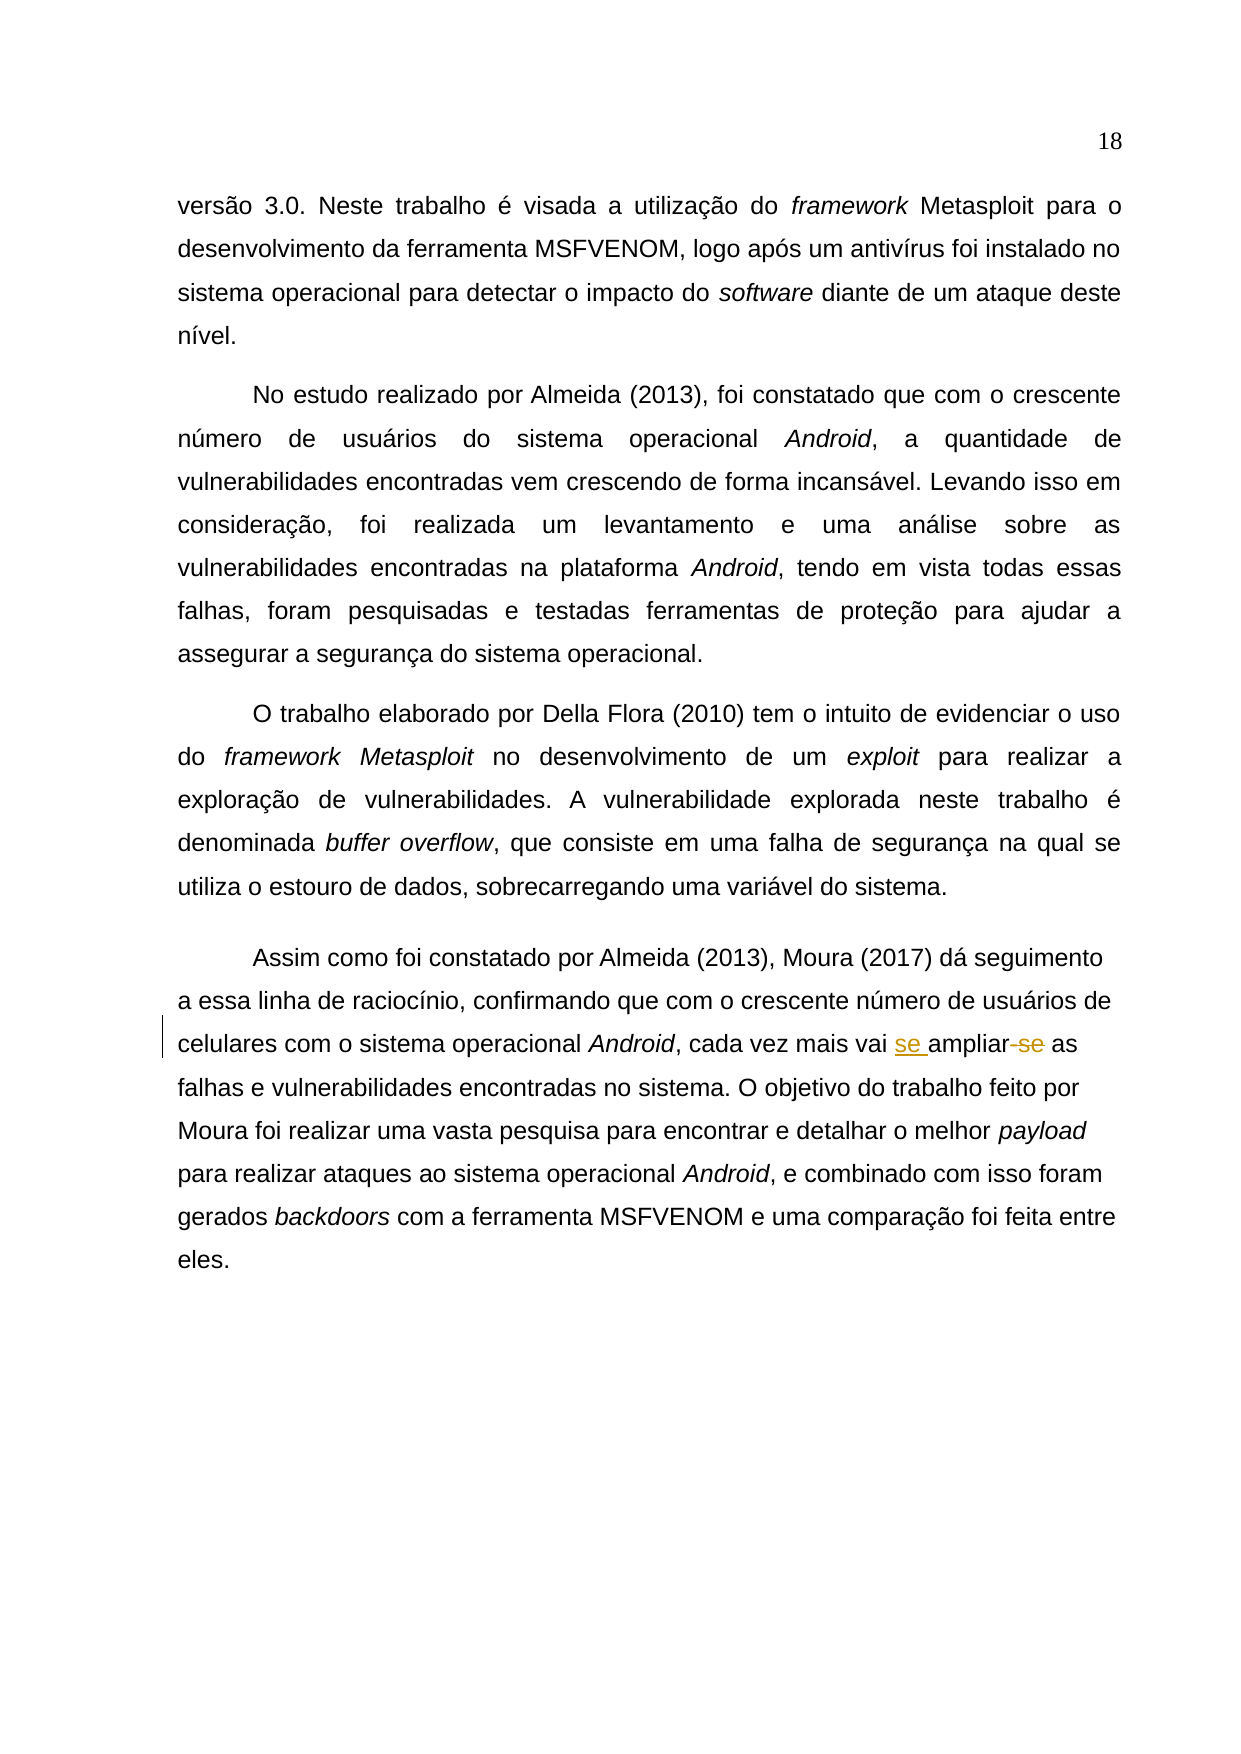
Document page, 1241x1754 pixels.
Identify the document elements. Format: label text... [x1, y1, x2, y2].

text Assim como foi constatado por Almeida (2013), Moura (2017) dá seguimento a essa linha de raciocínio, confirmando que com o crescente número de usuários de celulares com o sistema operacional Android, cada vez mais vai se ampliar as falhas e vulnerabilidades encontradas no sistema. O objetivo do trabalho feito por Moura foi realizar uma vasta pesquisa para encontrar e detalhar o melhor payload para realizar ataques ao sistema operacional Android, e combinado com isso foram gerados backdoors com a ferramenta MSFVENOM e uma comparação foi feita entre eles. [177, 943, 1122, 1274]
text versão 3.0. Neste trabalho é visada a utilização do framework Metasploit para o desenvolvimento da ferramenta MSFVENOM, logo após um antivírus foi instalado no sistema operacional para detectar o impacto do software diante de um ataque deste nível. [177, 191, 1122, 349]
text O trabalho elaborado por Della Flora (2010) tem o intuito de evidenciar o uso do framework Metasploit no desenvolvimento de um exploit para realizar a exploração de vulnerabilidades. A vulnerabilidade explorada neste trabalho é denominada buffer overflow, que consiste em uma falha de segurança na qual se utiliza o estouro de dados, sobrecarregando uma variável do sistema. [177, 699, 1122, 900]
text No estudo realizado por Almeida (2013), foi constatado que com o crescente número de usuários do sistema operacional Android, a quantidade de vulnerabilidades encontradas vem crescendo de forma incansável. Levando isso em consideração, foi realizada um levantamento e uma análise sobre as vulnerabilidades encontradas na plataforma Android, tendo em vista todas essas falhas, foram pesquisadas e testadas ferramentas de proteção para ajudar a assegurar a segurança do sistema operacional. [177, 380, 1122, 668]
